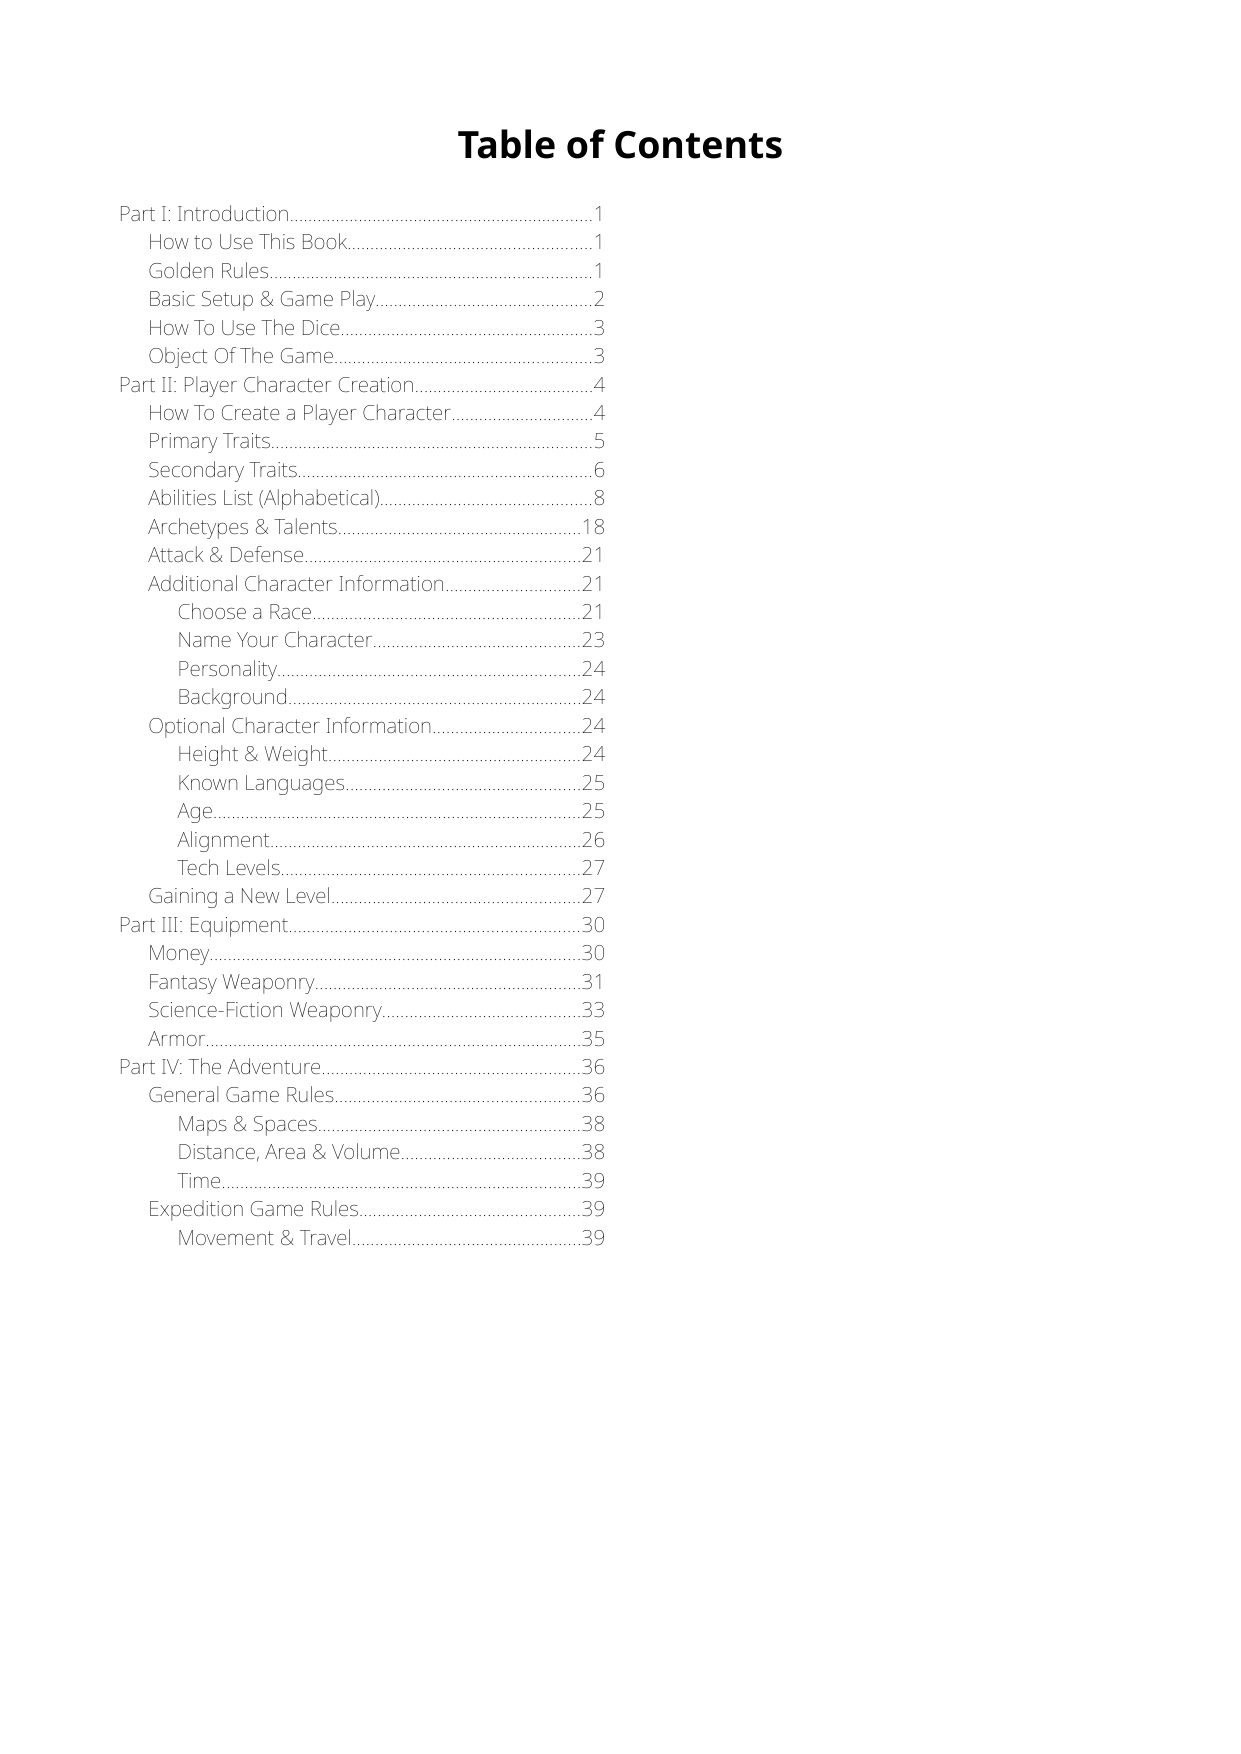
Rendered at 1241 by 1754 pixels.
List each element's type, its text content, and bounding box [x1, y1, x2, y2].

text Personality 24 [177, 654, 605, 682]
text Money 30 [148, 938, 605, 967]
text Maps & Spaces 38 [177, 1109, 605, 1137]
text How To Use The Dice 3 [148, 313, 605, 341]
text How to Use This Book 1 [148, 227, 605, 256]
text Archetypes & Talents 18 [148, 512, 605, 540]
text Optional Character Information 24 [148, 711, 605, 739]
text Part III: Equipment 30 [118, 910, 605, 938]
text Part I: Introduction 1 [118, 199, 605, 227]
text Part IV: The Adventure 36 [118, 1052, 605, 1081]
text Science-Fiction Weaponry 33 [148, 995, 605, 1024]
text Golden Rules 1 [148, 256, 605, 284]
text Age 25 [177, 796, 605, 825]
text Time 39 [177, 1166, 605, 1194]
text Object Of The Game 3 [148, 341, 605, 370]
text Basic Setup & Game Play 2 [148, 284, 605, 313]
text Movement & Travel 39 [177, 1223, 605, 1251]
text General Game Rules 36 [148, 1081, 605, 1109]
text Background 24 [177, 682, 605, 711]
text Gaining a New Level 27 [148, 882, 605, 910]
text Abilities List (Alphabetical) 8 [148, 483, 605, 512]
text Distance, Area & Volume 38 [177, 1137, 605, 1166]
text Fantasy Weaponry 31 [148, 967, 605, 995]
text Tech Levels 27 [177, 853, 605, 882]
text Name Your Character 23 [177, 626, 605, 654]
text Alignment 26 [177, 825, 605, 853]
text Height & Weight 24 [177, 739, 605, 768]
text Expedition Game Rules 39 [148, 1194, 605, 1223]
text How To Create a Player Character 4 [148, 398, 605, 427]
text Choose a Race 21 [177, 597, 605, 626]
text Part II: Player Character Creation 4 [118, 370, 605, 398]
text Attack & Defense 21 [148, 540, 605, 569]
text Additional Character Information 21 [148, 569, 605, 597]
text Secondary Traits 6 [148, 455, 605, 483]
text Armor 35 [148, 1024, 605, 1052]
text Known Languages 25 [177, 768, 605, 796]
text Primary Traits 5 [148, 427, 605, 455]
